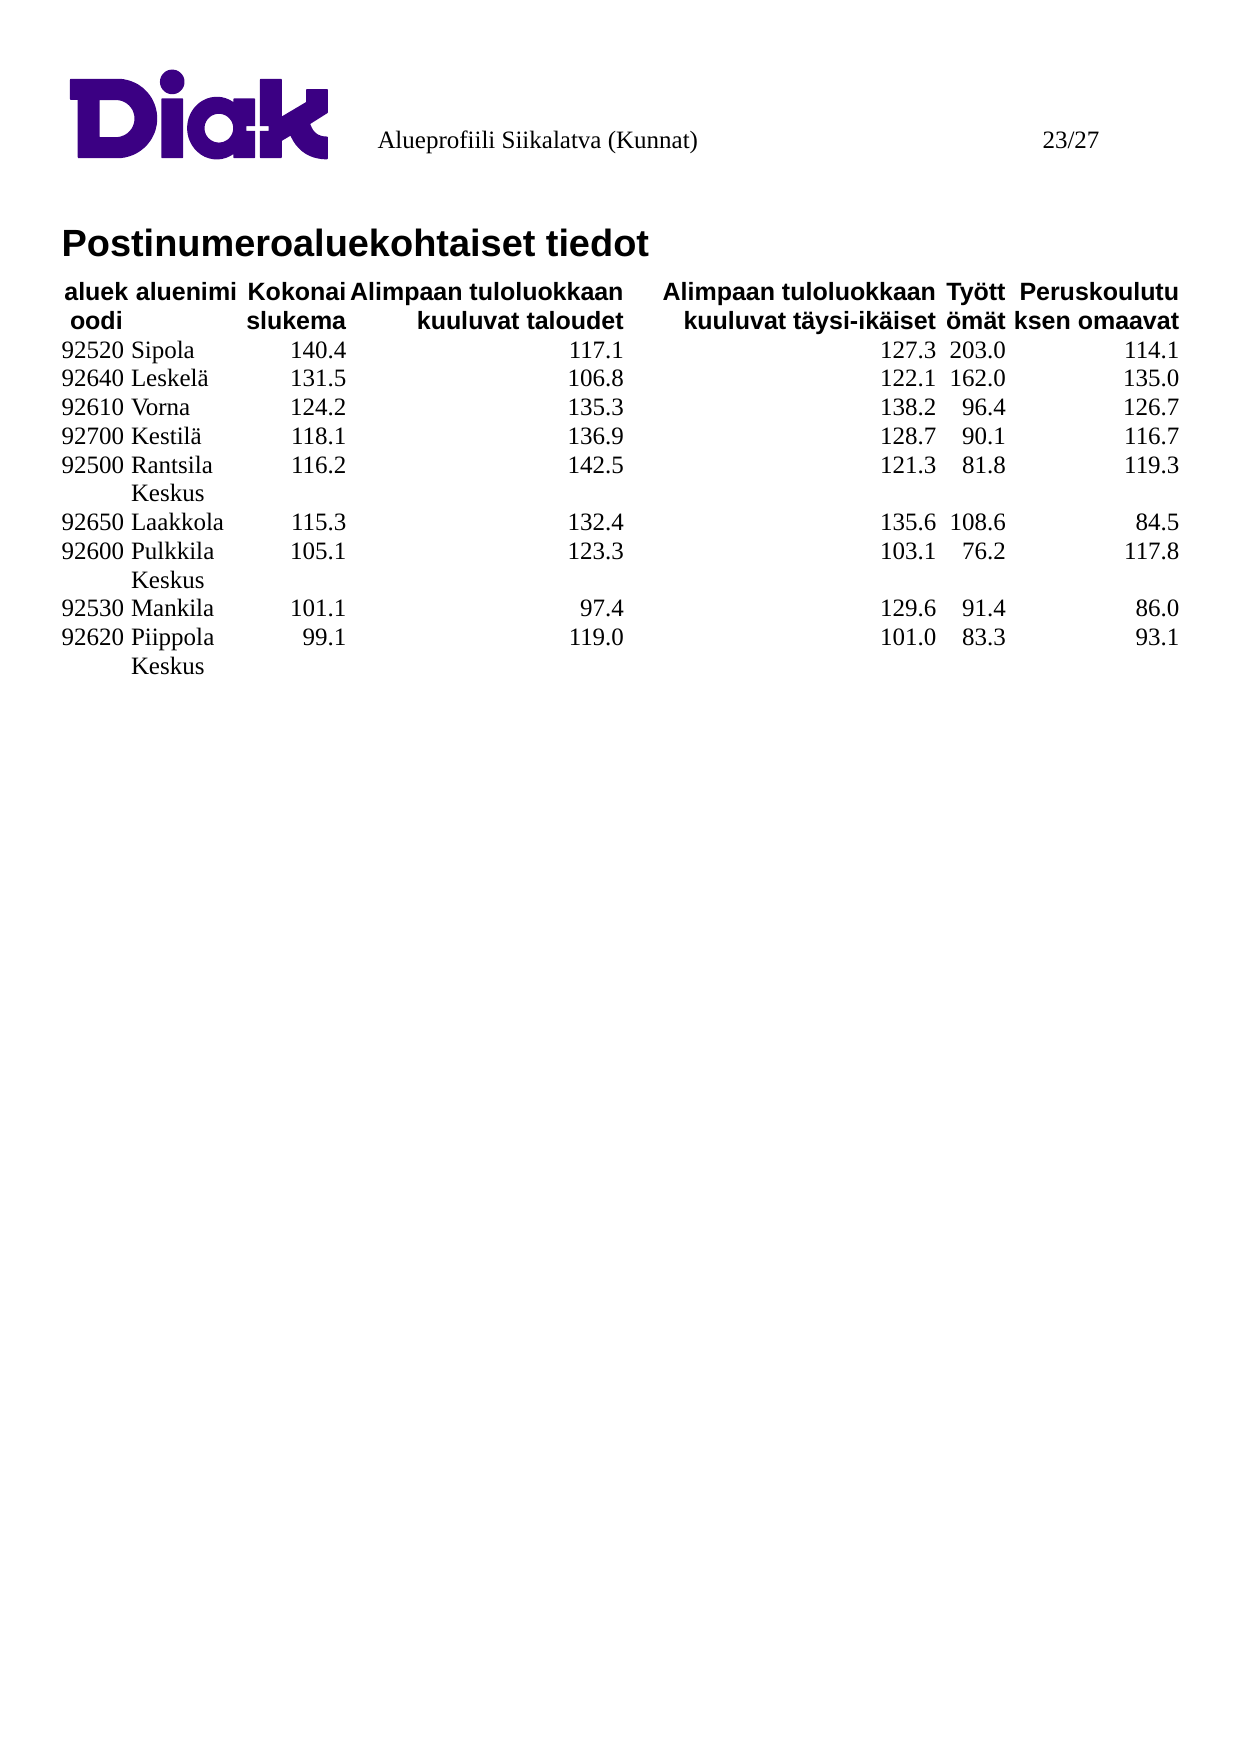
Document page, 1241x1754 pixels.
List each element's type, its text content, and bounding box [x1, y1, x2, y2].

table_cell 116.7 [1005, 421, 1179, 450]
table_cell 99.1 [242, 622, 346, 680]
table_cell 123.3 [346, 536, 624, 593]
table_cell 101.1 [242, 594, 346, 622]
table_cell 127.3 [624, 335, 936, 363]
table_cell 142.5 [346, 450, 624, 507]
table_cell Rantsila Keskus [131, 450, 242, 507]
table_cell 92500 [61, 450, 131, 507]
table_cell Pulkkila Keskus [131, 536, 242, 593]
table_cell 119.0 [346, 622, 624, 680]
table_cell 92600 [61, 536, 131, 593]
table_cell 114.1 [1005, 335, 1179, 363]
table_header Alimpaan tuloluokkaan kuuluvat täysi-ikäiset [624, 277, 936, 335]
table_cell 92620 [61, 622, 131, 680]
table_cell 138.2 [624, 392, 936, 421]
table_cell 135.6 [624, 507, 936, 536]
table_cell 103.1 [624, 536, 936, 593]
table_cell 162.0 [936, 364, 1005, 392]
table_cell 122.1 [624, 364, 936, 392]
table_cell 92700 [61, 421, 131, 450]
table_cell 91.4 [936, 594, 1005, 622]
table_cell Piippola Keskus [131, 622, 242, 680]
table_cell Sipola [131, 335, 242, 363]
table_cell 117.8 [1005, 536, 1179, 593]
table_header aluekoodi [61, 277, 131, 335]
table_cell 129.6 [624, 594, 936, 622]
table_cell 92610 [61, 392, 131, 421]
table_cell 92520 [61, 335, 131, 363]
table_cell 96.4 [936, 392, 1005, 421]
table_cell Laakkola [131, 507, 242, 536]
table_cell 115.3 [242, 507, 346, 536]
table_cell Mankila [131, 594, 242, 622]
subtitle Postinumeroaluekohtaiset tiedot [61, 221, 1179, 265]
table_header aluenimi [131, 277, 242, 335]
table_cell 83.3 [936, 622, 1005, 680]
table_header Peruskoulutuksen omaavat [1005, 277, 1179, 335]
table_cell 135.3 [346, 392, 624, 421]
table_cell 105.1 [242, 536, 346, 593]
table_cell 93.1 [1005, 622, 1179, 680]
table_cell 81.8 [936, 450, 1005, 507]
table_cell Leskelä [131, 364, 242, 392]
table_cell 84.5 [1005, 507, 1179, 536]
table_cell 140.4 [242, 335, 346, 363]
table_header Alimpaan tuloluokkaan kuuluvat taloudet [346, 277, 624, 335]
table_cell 124.2 [242, 392, 346, 421]
table_cell 92530 [61, 594, 131, 622]
table_cell 203.0 [936, 335, 1005, 363]
table_cell Vorna [131, 392, 242, 421]
table_cell 131.5 [242, 364, 346, 392]
table_cell 136.9 [346, 421, 624, 450]
table_cell 101.0 [624, 622, 936, 680]
table_cell 128.7 [624, 421, 936, 450]
table_cell 126.7 [1005, 392, 1179, 421]
table_header Työttömät [936, 277, 1005, 335]
table_cell 108.6 [936, 507, 1005, 536]
table_header Kokonaislukema [242, 277, 346, 335]
table_cell 76.2 [936, 536, 1005, 593]
table_cell 97.4 [346, 594, 624, 622]
table_cell 132.4 [346, 507, 624, 536]
table_cell 106.8 [346, 364, 624, 392]
table_cell 119.3 [1005, 450, 1179, 507]
table_cell 90.1 [936, 421, 1005, 450]
table_cell 116.2 [242, 450, 346, 507]
table_cell 121.3 [624, 450, 936, 507]
table_cell 92640 [61, 364, 131, 392]
table_cell 92650 [61, 507, 131, 536]
table_cell 135.0 [1005, 364, 1179, 392]
table_cell 86.0 [1005, 594, 1179, 622]
table_cell 118.1 [242, 421, 346, 450]
table_cell Kestilä [131, 421, 242, 450]
table_cell 117.1 [346, 335, 624, 363]
